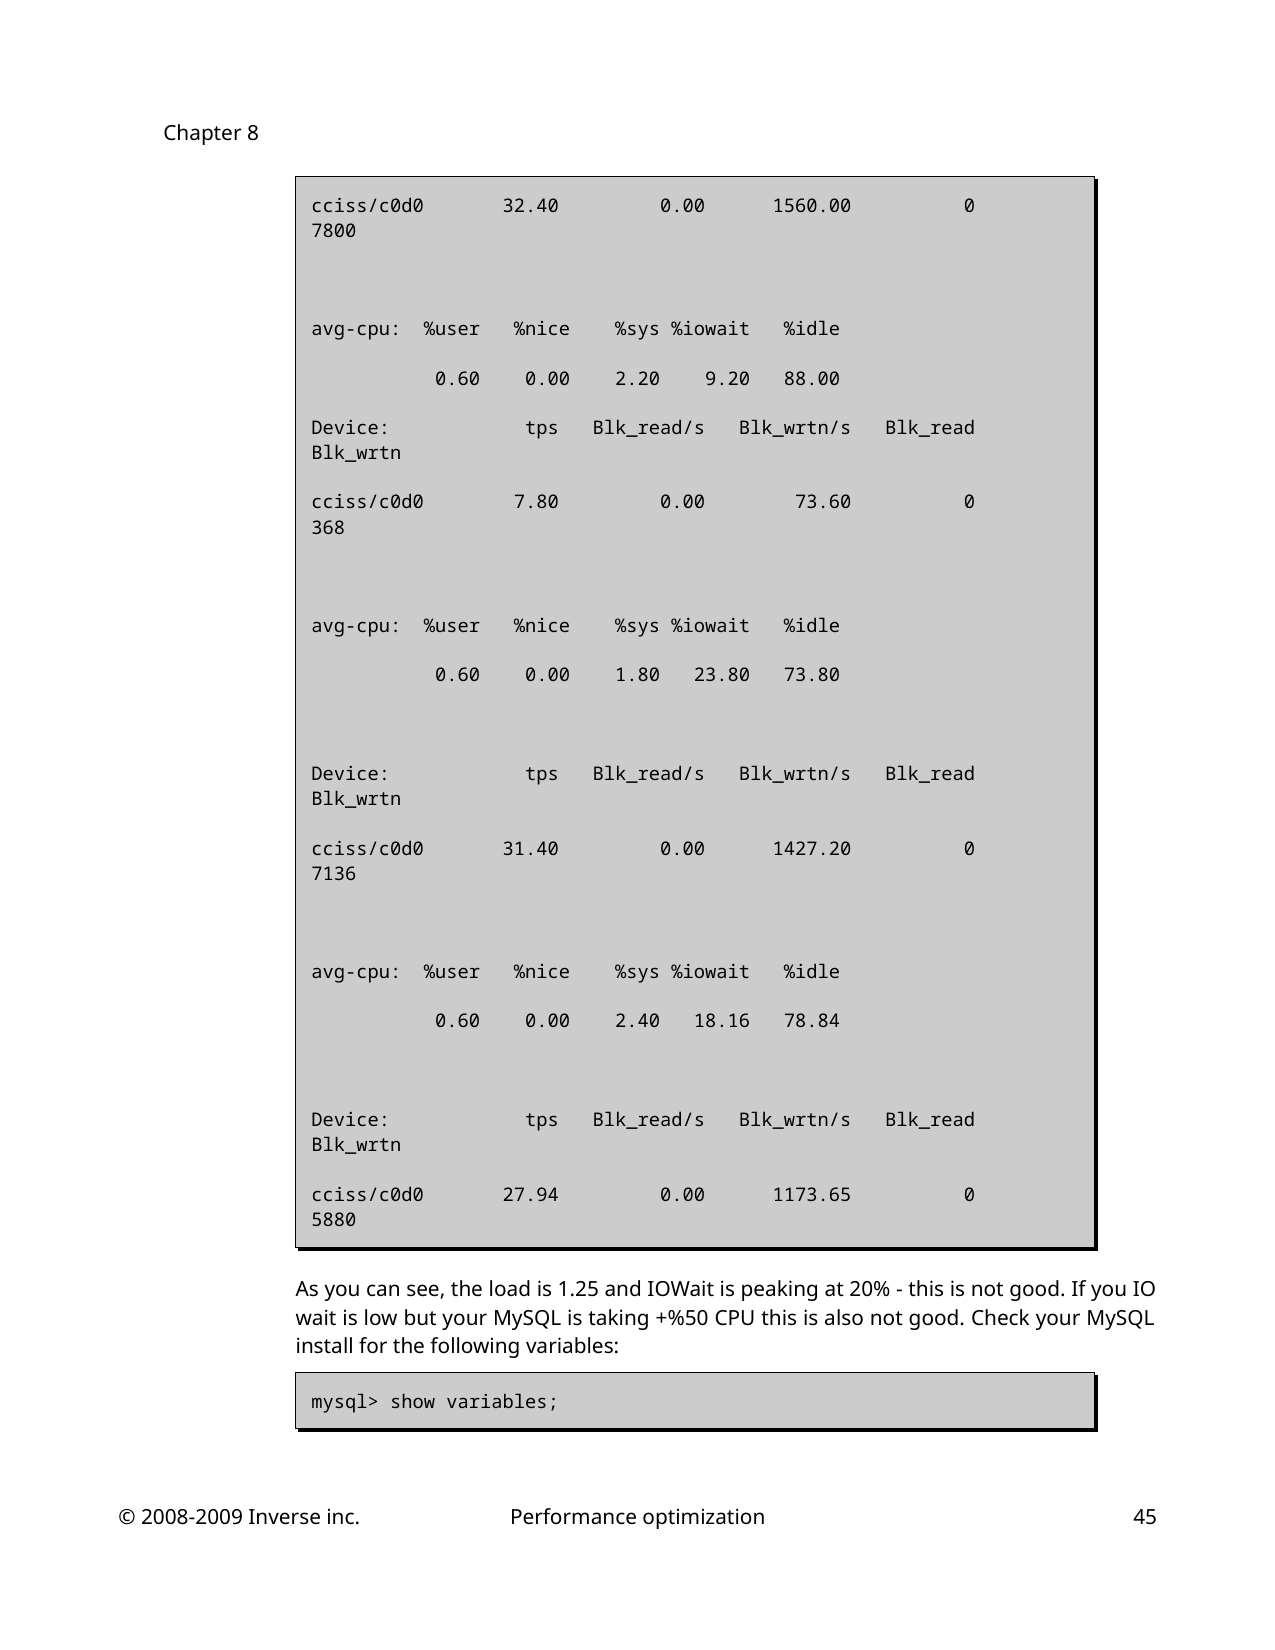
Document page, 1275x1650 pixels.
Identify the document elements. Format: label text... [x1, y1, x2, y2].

text Device: tps Blk_read/s Blk_wrtn/s Blk_read Blk_wrtn [296, 398, 1094, 465]
text 0.60 0.00 2.40 18.16 78.84 [296, 992, 1094, 1033]
text 0.60 0.00 2.20 9.20 88.00 [296, 349, 1094, 390]
text avg-cpu: %user %nice %sys %iowait %idle [296, 597, 1094, 638]
text avg-cpu: %user %nice %sys %iowait %idle [296, 300, 1094, 341]
text cciss/c0d0 7.80 0.00 73.60 0 368 [296, 473, 1094, 540]
text Device: tps Blk_read/s Blk_wrtn/s Blk_read Blk_wrtn [296, 1090, 1094, 1157]
text cciss/c0d0 27.94 0.00 1173.65 0 5880 [296, 1165, 1094, 1247]
text 0.60 0.00 1.80 23.80 73.80 [296, 646, 1094, 687]
text As you can see, the load is 1.25 and IOWait is peaking at 20% - this is not good. If you IO wait is low but your MySQL is taking +%50 CPU this is also not good. Check your MySQL install for the following variables: [295, 1274, 1157, 1359]
text cciss/c0d0 31.40 0.00 1427.20 0 7136 [296, 819, 1094, 886]
text mysql> show variables; [296, 1373, 1094, 1428]
text cciss/c0d0 32.40 0.00 1560.00 0 7800 [296, 177, 1094, 243]
text Device: tps Blk_read/s Blk_wrtn/s Blk_read Blk_wrtn [296, 744, 1094, 811]
text avg-cpu: %user %nice %sys %iowait %idle [296, 943, 1094, 984]
